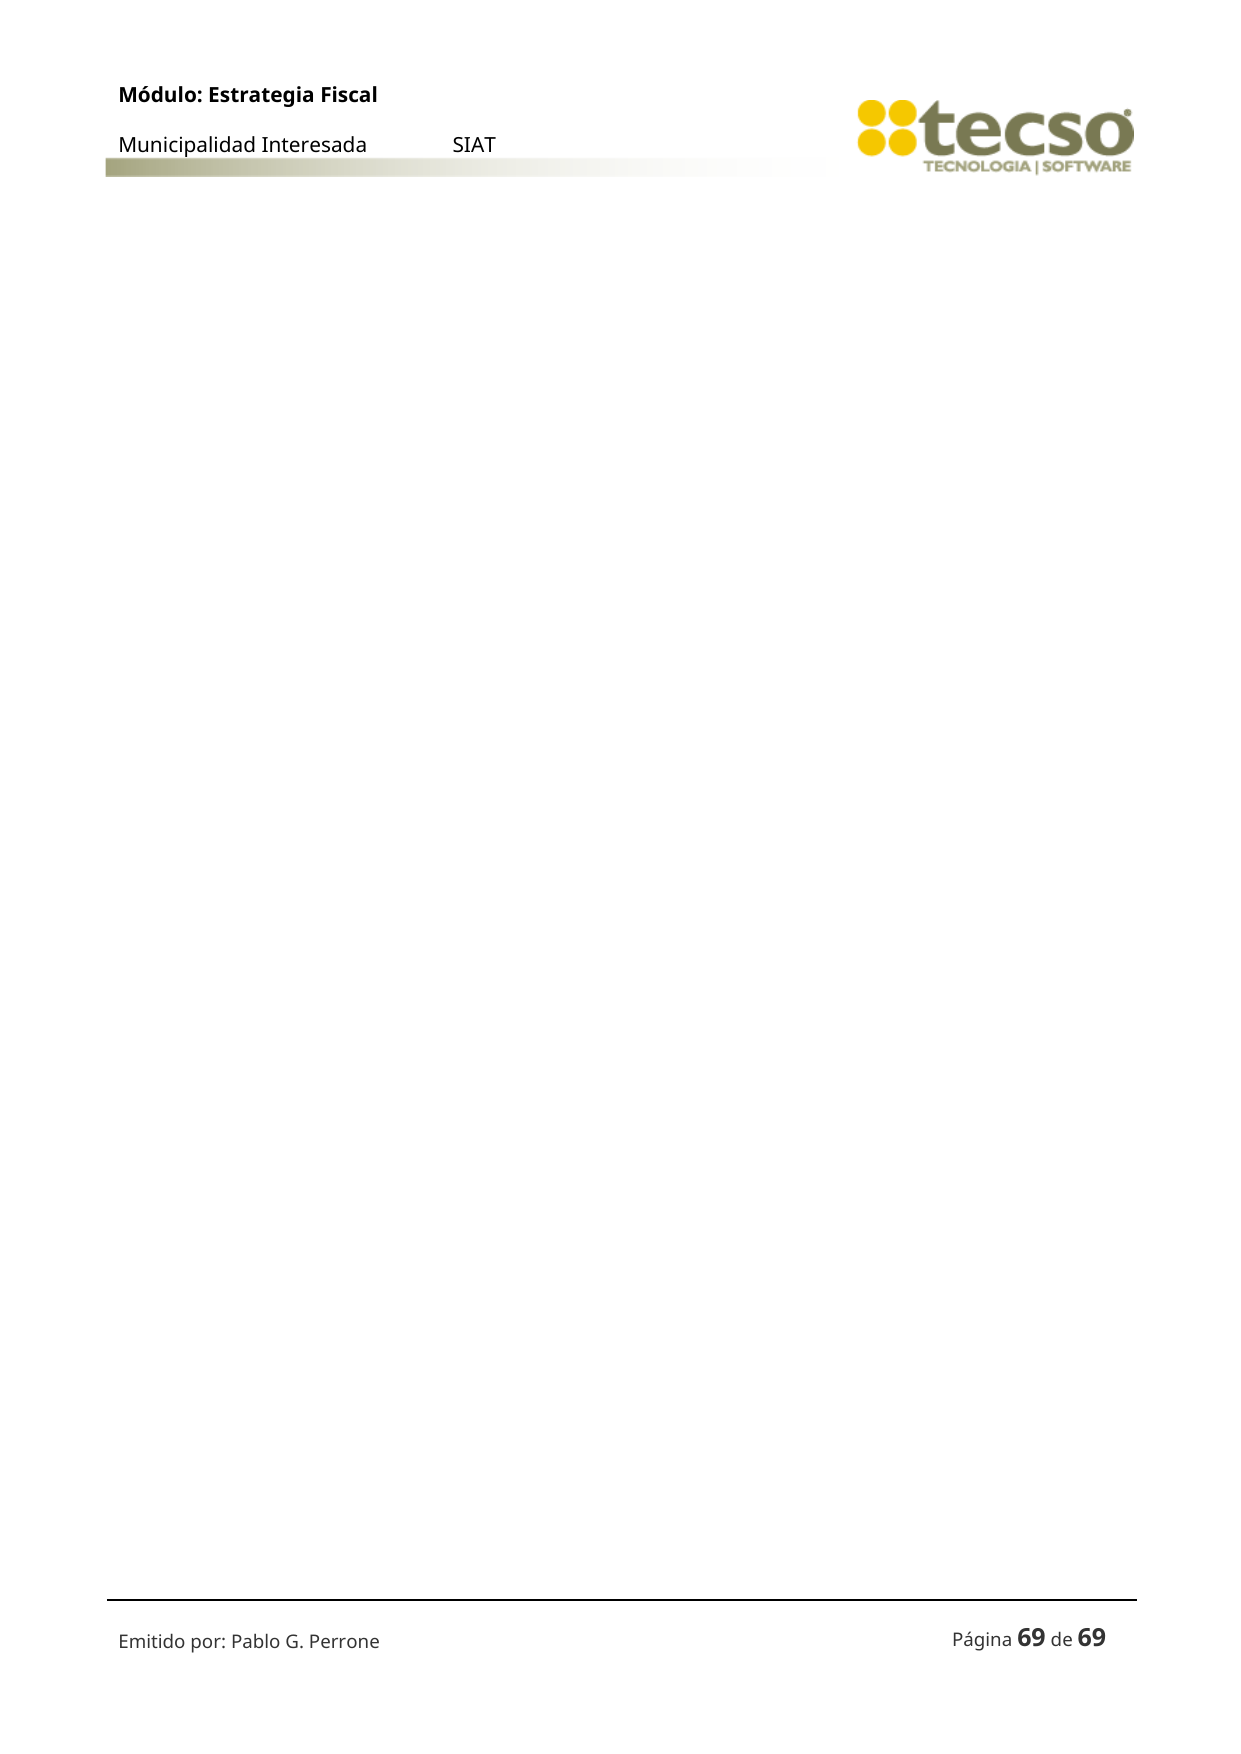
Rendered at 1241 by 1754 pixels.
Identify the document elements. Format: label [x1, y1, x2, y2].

picture [105, 100, 1134, 177]
